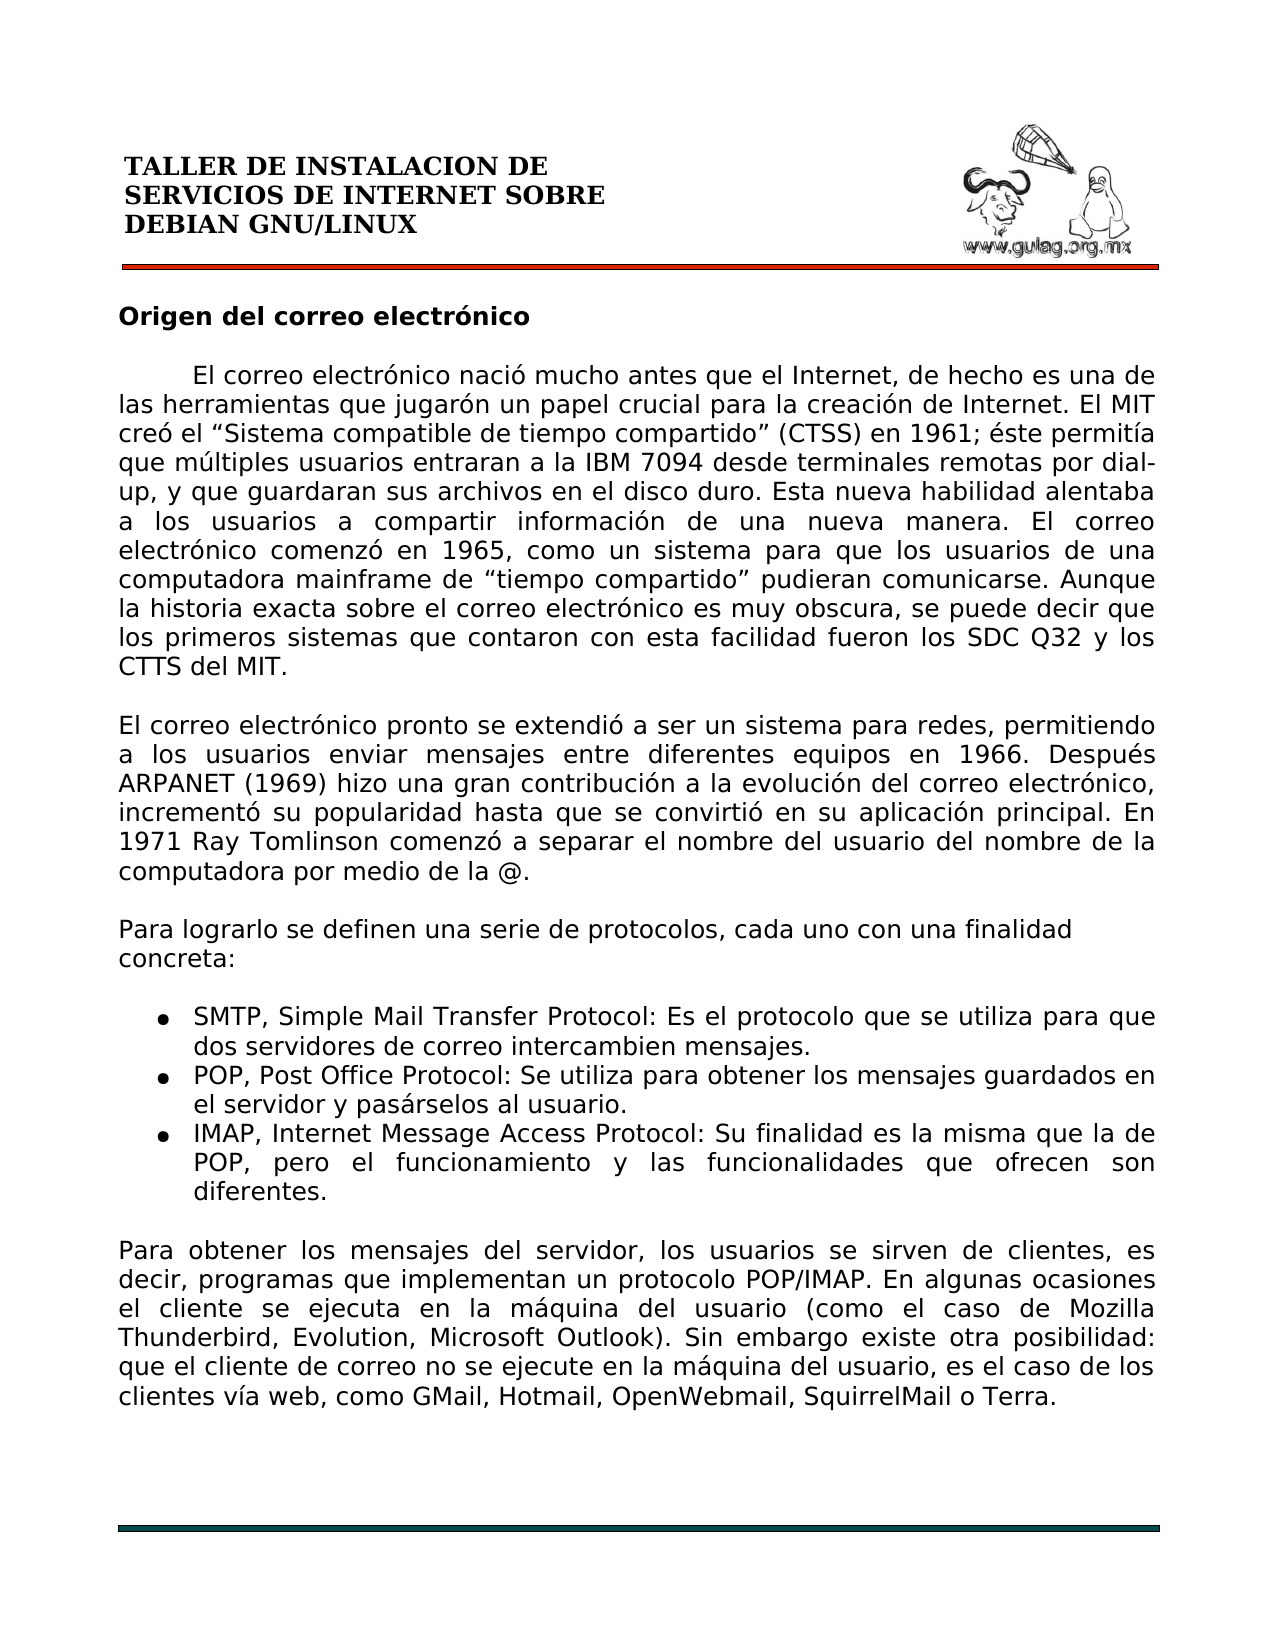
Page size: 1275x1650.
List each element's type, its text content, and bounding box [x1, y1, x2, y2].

picture [961, 122, 1132, 260]
text Para obtener los mensajes del servidor, los usuarios se sirven de clientes, es decir, programas que implementan un protocolo POP/IMAP. En algunas ocasiones el cliente se ejecuta en la máquina del usuario (como el caso de Mozilla Thunderbird, Evolution, Microsoft Outlook). Sin embargo existe otra posibilidad: que el cliente de correo no se ejecute en la máquina del usuario, es el caso de los clientes vía web, como GMail, Hotmail, OpenWebmail, SquirrelMail o Terra. [118, 1236, 1157, 1411]
list SMTP, Simple Mail Transfer Protocol: Es el protocolo que se utiliza para que dos servidores de correo intercambien mensajes. [156, 1003, 1157, 1061]
list POP, Post Office Protocol: Se utiliza para obtener los mensajes guardados en el servidor y pasárselos al usuario. [156, 1061, 1157, 1119]
text El correo electrónico nació mucho antes que el Internet, de hecho es una de las herramientas que jugarón un papel crucial para la creación de Internet. El MIT creó el “Sistema compatible de tiempo compartido” (CTSS) en 1961; éste permitía que múltiples usuarios entraran a la IBM 7094 desde terminales remotas por dial-up, y que guardaran sus archivos en el disco duro. Esta nueva habilidad alentaba a los usuarios a compartir información de una nueva manera. El correo electrónico comenzó en 1965, como un sistema para que los usuarios de una computadora mainframe de “tiempo compartido” pudieran comunicarse. Aunque la historia exacta sobre el correo electrónico es muy obscura, se puede decir que los primeros sistemas que contaron con esta facilidad fueron los SDC Q32 y los CTTS del MIT. [118, 361, 1157, 682]
list IMAP, Internet Message Access Protocol: Su finalidad es la misma que la de POP, pero el funcionamiento y las funcionalidades que ofrecen son diferentes. [156, 1119, 1157, 1207]
text Origen del correo electrónico [118, 303, 1157, 332]
text El correo electrónico pronto se extendió a ser un sistema para redes, permitiendo a los usuarios enviar mensajes entre diferentes equipos en 1966. Después ARPANET (1969) hizo una gran contribución a la evolución del correo electrónico, incrementó su popularidad hasta que se convirtió en su aplicación principal. En 1971 Ray Tomlinson comenzó a separar el nombre del usuario del nombre de la computadora por medio de la @. [118, 711, 1157, 886]
text Para lograrlo se definen una serie de protocolos, cada uno con una finalidad concreta: [118, 915, 1157, 973]
